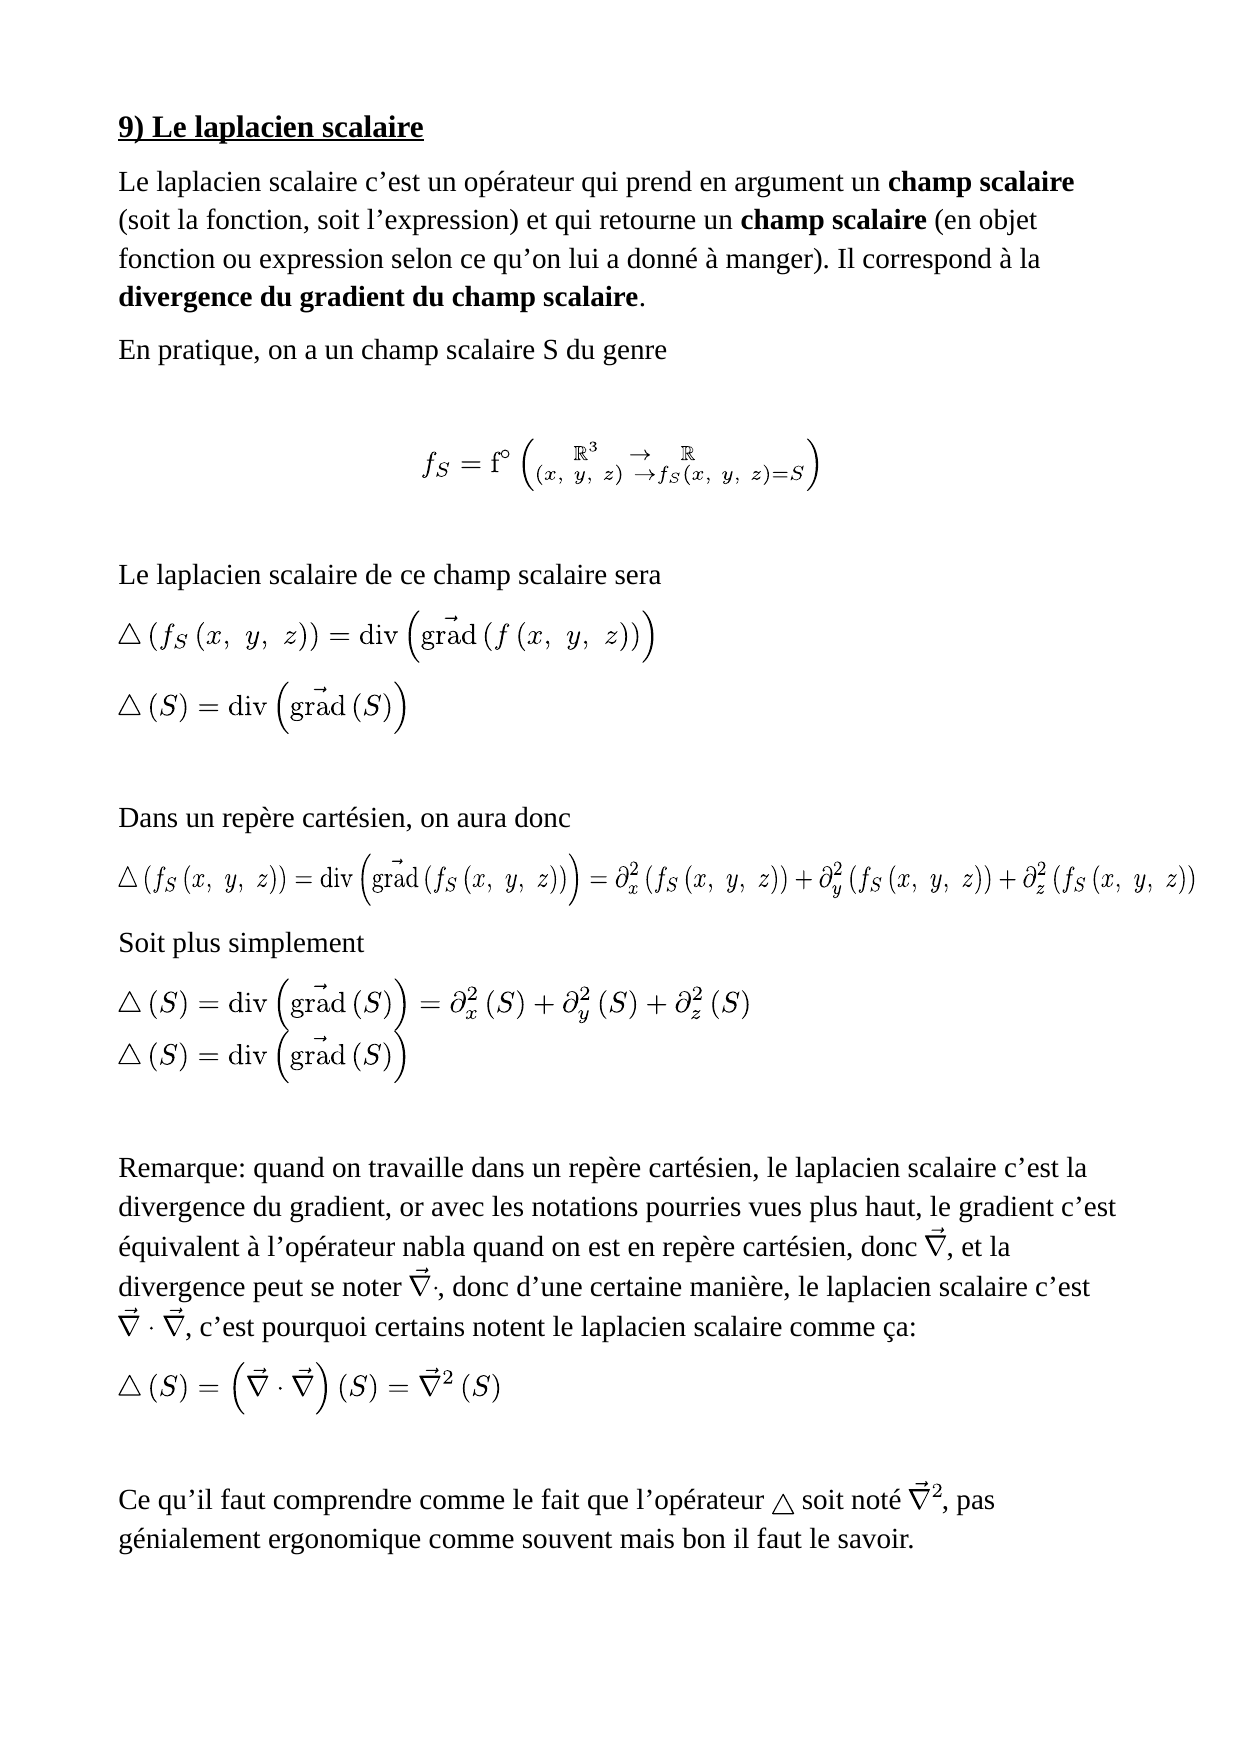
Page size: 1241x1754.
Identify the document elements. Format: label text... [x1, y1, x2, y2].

text Soit plus simplement [118, 925, 1122, 959]
text 9) Le laplacien scalaire [118, 108, 1122, 144]
text Le laplacien scalaire c’est un opérateur qui prend en argument un champ scalaire (soit la fonction, soit l’expression) et qui retourne un champ scalaire (en objet fonction ou expression selon ce qu’on lui a donné à manger). Il correspond à la divergence du gradient du champ scalaire. [118, 164, 1122, 313]
text En pratique, on a un champ scalaire S du genre [118, 332, 1122, 366]
text Ce qu’il faut comprendre comme le fait que l’opérateur soit noté , pas génialement ergonomique comme souvent mais bon il faut le savoir. [118, 1481, 1122, 1554]
text Remarque: quand on travaille dans un repère cartésien, le laplacien scalaire c’est la divergence du gradient, or avec les notations pourries vues plus haut, le gradient c’est équivalent à l’opérateur nabla quand on est en repère cartésien, donc , et la divergence peut se noter , donc d’une certaine manière, le laplacien scalaire c’est , c’est pourquoi certains notent le laplacien scalaire comme ça: [118, 1150, 1122, 1343]
text Dans un repère cartésien, on aura donc [118, 800, 1122, 834]
text Le laplacien scalaire de ce champ scalaire sera [118, 557, 1122, 591]
